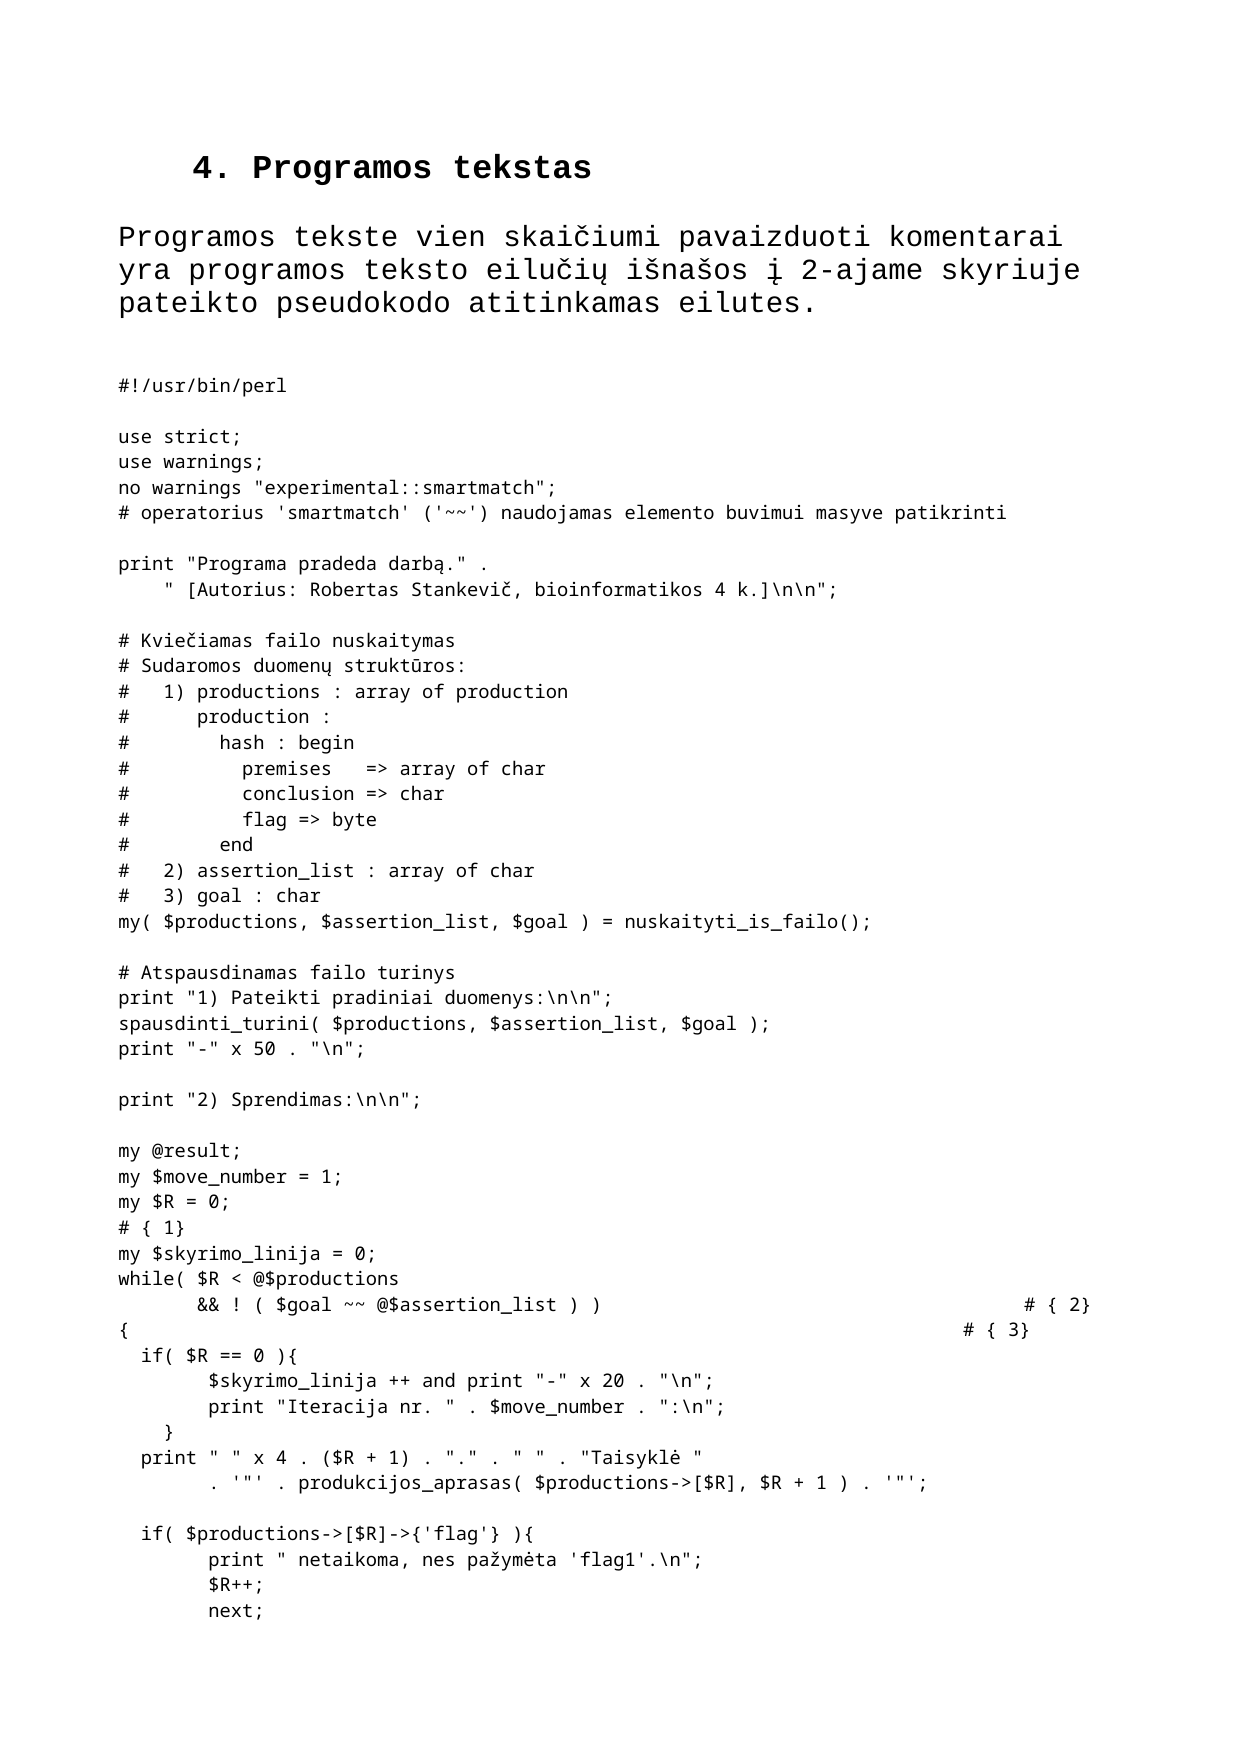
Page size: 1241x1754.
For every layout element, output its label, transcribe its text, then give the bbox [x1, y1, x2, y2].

text Programos tekste vien skaičiumi pavaizduoti komentarai yra programos teksto eilučių išnašos į 2-ajame skyriuje pateikto pseudokodo atitinkamas eilutes. [118, 222, 1122, 321]
text spausdinti_turini( $productions, $assertion_list, $goal ); [118, 1010, 1122, 1036]
text # end [118, 831, 1122, 857]
text my $skyrimo_linija = 0; [118, 1240, 1122, 1265]
text print "1) Pateikti pradiniai duomenys:\n\n"; [118, 984, 1122, 1010]
text print "2) Sprendimas:\n\n"; [118, 1087, 1122, 1112]
text # Atspausdinamas failo turinys [118, 959, 1122, 984]
text $R++; [118, 1572, 1122, 1597]
text { # { 3} [118, 1316, 1122, 1342]
text # flag => byte [118, 806, 1122, 831]
text # hash : begin [118, 729, 1122, 755]
text $skyrimo_linija ++ and print "-" x 20 . "\n"; [118, 1367, 1122, 1393]
text #!/usr/bin/perl [118, 372, 1122, 398]
text my $R = 0; # { 1} [118, 1189, 1122, 1240]
text if( $R == 0 ){ [118, 1342, 1122, 1367]
text next; [118, 1597, 1122, 1623]
text print " " x 4 . ($R + 1) . "." . " " . "Taisyklė " [118, 1444, 1122, 1469]
text # 2) assertion_list : array of char [118, 857, 1122, 882]
text use strict; [118, 423, 1122, 449]
text use warnings; [118, 449, 1122, 474]
text print " netaikoma, nes pažymėta 'flag1'.\n"; [118, 1546, 1122, 1572]
text print "Programa pradeda darbą." . [118, 551, 1122, 576]
text if( $productions->[$R]->{'flag'} ){ [118, 1521, 1122, 1546]
text my $move_number = 1; [118, 1163, 1122, 1189]
text print "-" x 50 . "\n"; [118, 1036, 1122, 1061]
text " [Autorius: Robertas Stankevič, bioinformatikos 4 k.]\n\n"; [118, 576, 1122, 602]
text while( $R < @$productions [118, 1265, 1122, 1291]
text # operatorius 'smartmatch' ('~~') naudojamas elemento buvimui masyve patikrinti [118, 500, 1122, 525]
text } [118, 1418, 1122, 1444]
text # conclusion => char [118, 780, 1122, 806]
text . '"' . produkcijos_aprasas( $productions->[$R], $R + 1 ) . '"'; [118, 1469, 1122, 1495]
text print "Iteracija nr. " . $move_number . ":\n"; [118, 1393, 1122, 1418]
text # production : [118, 704, 1122, 729]
text my( $productions, $assertion_list, $goal ) = nuskaityti_is_failo(); [118, 908, 1122, 933]
text # 3) goal : char [118, 882, 1122, 908]
text my @result; [118, 1138, 1122, 1163]
text no warnings "experimental::smartmatch"; [118, 474, 1122, 500]
text # Sudaromos duomenų struktūros: [118, 653, 1122, 678]
text # 1) productions : array of production [118, 678, 1122, 704]
text # Kviečiamas failo nuskaitymas [118, 627, 1122, 653]
text # premises => array of char [118, 755, 1122, 780]
text && ! ( $goal ~~ @$assertion_list ) ) # { 2} [118, 1291, 1122, 1316]
text 4. Programos tekstas [192, 151, 1122, 189]
